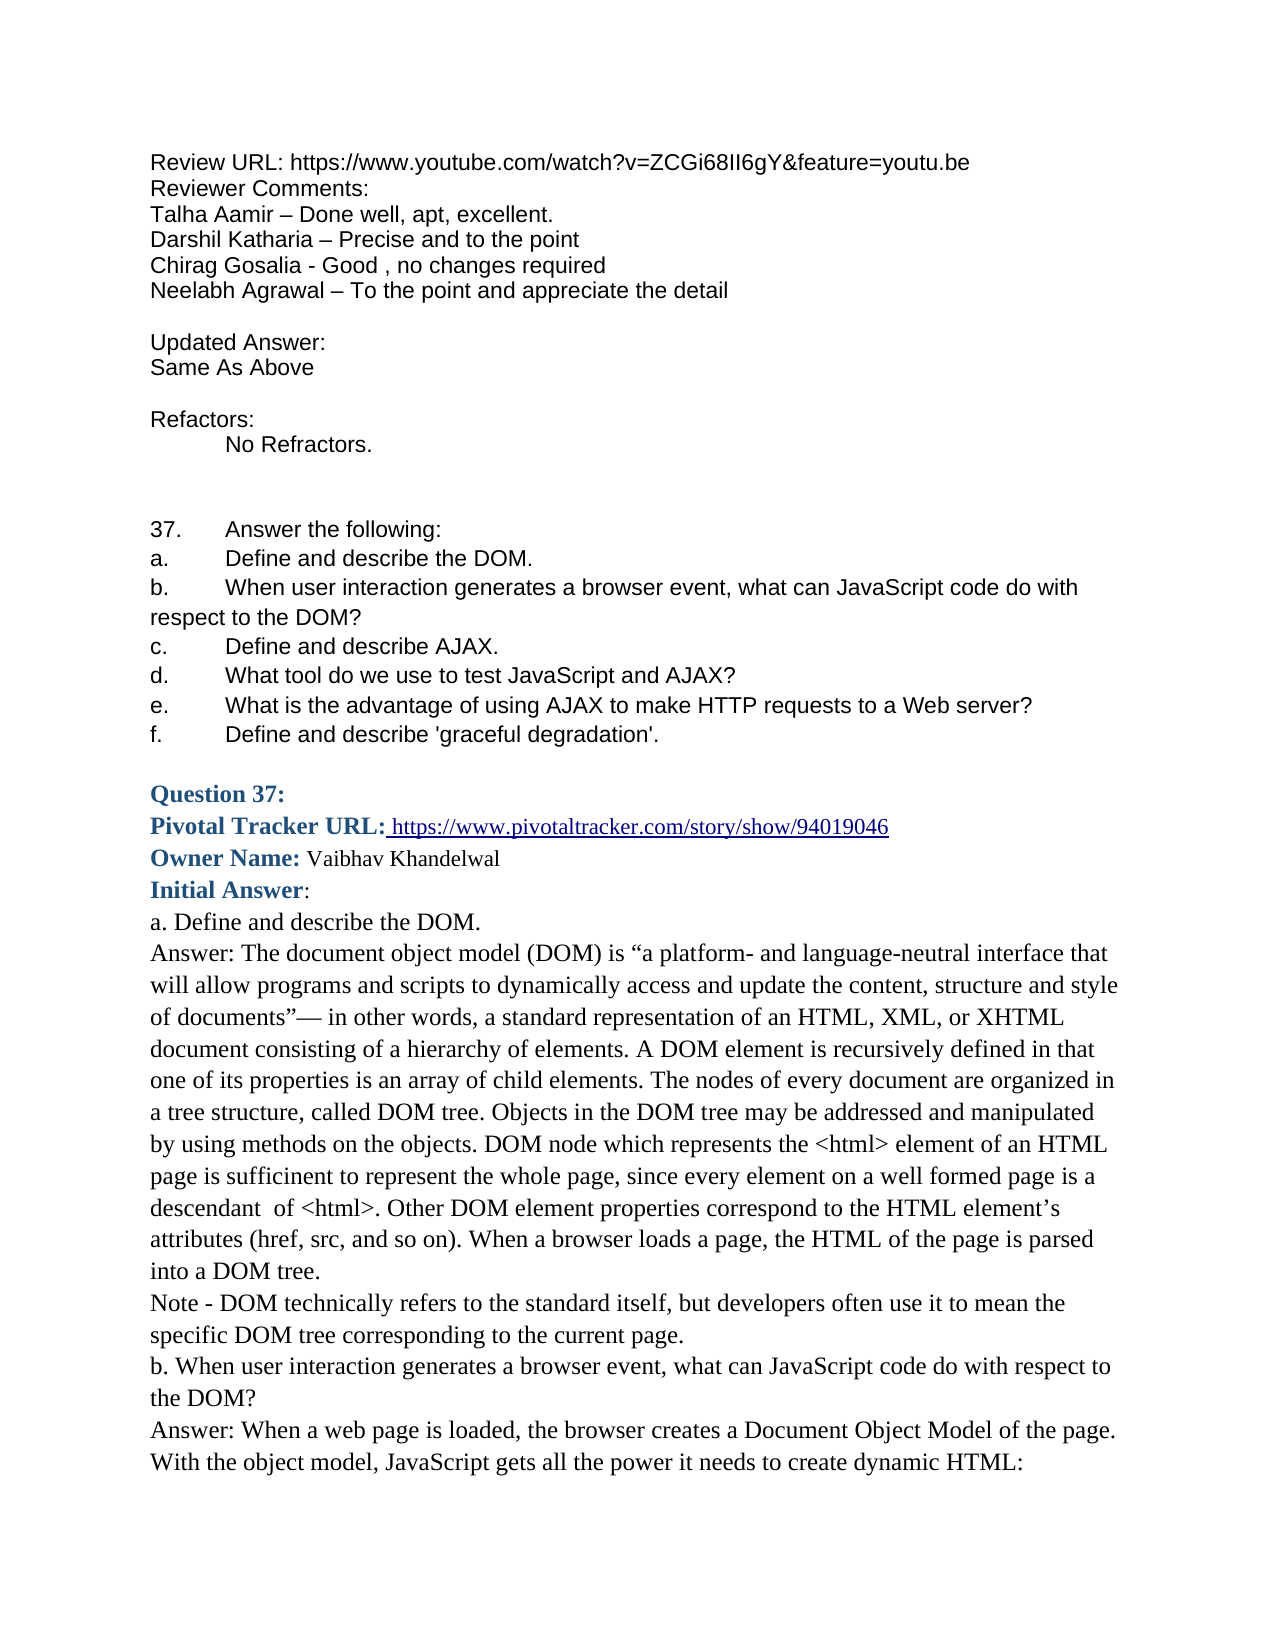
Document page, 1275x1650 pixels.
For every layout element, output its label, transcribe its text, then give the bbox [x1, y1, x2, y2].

text Neelabh Agrawal – To the point and appreciate the detail [150, 278, 1125, 304]
text Refactors: [150, 406, 1125, 432]
text Updated Answer: [150, 329, 1125, 355]
text e. What is the advantage of using AJAX to make HTTP requests to a Web server? [150, 692, 1125, 718]
text No Refractors. [150, 432, 1125, 457]
text a. Define and describe the DOM. [150, 908, 1125, 935]
text Talha Aamir – Done well, apt, excellent. [150, 201, 1125, 227]
text b. When user interaction generates a browser event, what can JavaScript code do with respect to the DOM? [150, 1352, 1125, 1412]
text Review URL: https://www.youtube.com/watch?v=ZCGi68II6gY&feature=youtu.be [150, 150, 1125, 176]
text a. Define and describe the DOM. [150, 546, 1125, 571]
text Pivotal Tracker URL: https://www.pivotaltracker.com/story/show/94019046 [150, 812, 1125, 840]
text Initial Answer: [150, 876, 1125, 904]
text f. Define and describe 'graceful degradation'. [150, 722, 1125, 747]
text Question 37: [150, 781, 1125, 808]
text b. When user interaction generates a browser event, what can JavaScript code do with respect to the DOM? [150, 575, 1125, 630]
text c. Define and describe AJAX. [150, 634, 1125, 659]
text Owner Name: Vaibhav Khandelwal [150, 844, 1125, 872]
text Same As Above [150, 355, 1125, 381]
text Answer: The document object model (DOM) is “a platform- and language-neutral interface that will allow programs and scripts to dynamically access and update the content, structure and style of documents”— in other words, a standard representation of an HTML, XML, or XHTML document consisting of a hierarchy of elements. A DOM element is recursively defined in that one of its properties is an array of child elements. The nodes of every document are organized in a tree structure, called DOM tree. Objects in the DOM tree may be addressed and manipulated by using methods on the objects. DOM node which represents the <html> element of an HTML page is sufficinent to represent the whole page, since every element on a well formed page is a descendant of <html>. Other DOM element properties correspond to the HTML element’s attributes (href, src, and so on). When a browser loads a page, the HTML of the page is parsed into a DOM tree. [150, 939, 1125, 1285]
text Answer: When a web page is loaded, the browser creates a Document Object Model of the page. With the object model, JavaScript gets all the power it needs to create dynamic HTML: [150, 1416, 1125, 1476]
text 37. Answer the following: [150, 516, 1125, 542]
text Chirag Gosalia - Good , no changes required [150, 252, 1125, 278]
text Darshil Katharia – Precise and to the point [150, 227, 1125, 252]
text d. What tool do we use to test JavaScript and AJAX? [150, 663, 1125, 689]
text Reviewer Comments: [150, 176, 1125, 201]
text Note - DOM technically refers to the standard itself, but developers often use it to mean the specific DOM tree corresponding to the current page. [150, 1289, 1125, 1348]
